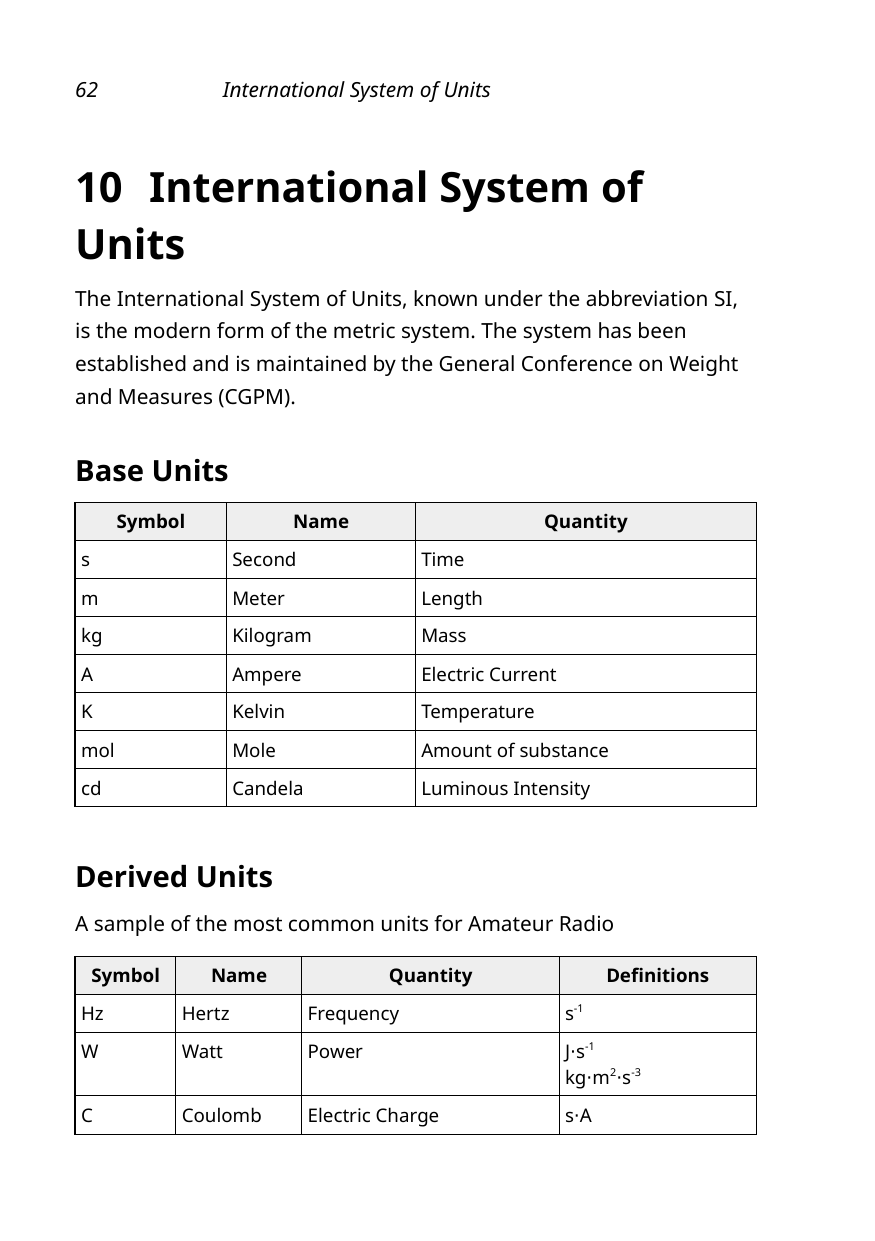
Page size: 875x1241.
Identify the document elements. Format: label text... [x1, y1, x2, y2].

table_cell Coulomb [176, 1096, 301, 1133]
table_cell cd [76, 769, 226, 806]
table_cell mol [76, 731, 226, 768]
table_cell Kelvin [227, 693, 415, 730]
table_header Name [176, 957, 301, 994]
table_cell Electric Current [416, 655, 756, 692]
table_cell A [76, 655, 226, 692]
table_cell Watt [176, 1033, 301, 1095]
table_cell Ampere [227, 655, 415, 692]
table_cell Mole [227, 731, 415, 768]
table_cell Second [227, 541, 415, 578]
table_header Symbol [76, 957, 175, 994]
table_cell C [76, 1096, 175, 1133]
table_cell s [76, 541, 226, 578]
table_header Definitions [560, 957, 756, 994]
table_header Quantity [416, 503, 756, 540]
table_cell kg [76, 617, 226, 654]
table_cell Amount of substance [416, 731, 756, 768]
table_cell Mass [416, 617, 756, 654]
table_cell Luminous Intensity [416, 769, 756, 806]
subtitle International System of Units [75, 158, 756, 271]
subtitle Derived Units [75, 856, 756, 896]
table_cell Power [302, 1033, 559, 1095]
text A sample of the most common units for Amateur Radio [75, 909, 756, 937]
table_cell K [76, 693, 226, 730]
table_cell Meter [227, 579, 415, 616]
table_cell W [76, 1033, 175, 1095]
table_cell Hertz [176, 995, 301, 1032]
subtitle Base Units [75, 450, 756, 489]
table_cell s⋅A [560, 1096, 756, 1133]
table_cell Candela [227, 769, 415, 806]
table_cell Kilogram [227, 617, 415, 654]
table_cell Time [416, 541, 756, 578]
table_cell Frequency [302, 995, 559, 1032]
table_cell Temperature [416, 693, 756, 730]
table_cell m [76, 579, 226, 616]
table_cell Electric Charge [302, 1096, 559, 1133]
table_header Quantity [302, 957, 559, 994]
table_cell Hz [76, 995, 175, 1032]
table_cell Length [416, 579, 756, 616]
table_header Name [227, 503, 415, 540]
text The International System of Units, known under the abbreviation SI, is the modern form of the metric system. The system has been established and is maintained by the General Conference on Weight and Measures (CGPM). [75, 284, 756, 410]
table_header Symbol [76, 503, 226, 540]
table_cell s-1 [560, 995, 756, 1032]
table_cell J⋅s-1 kg⋅m2⋅s-3 [560, 1033, 756, 1095]
